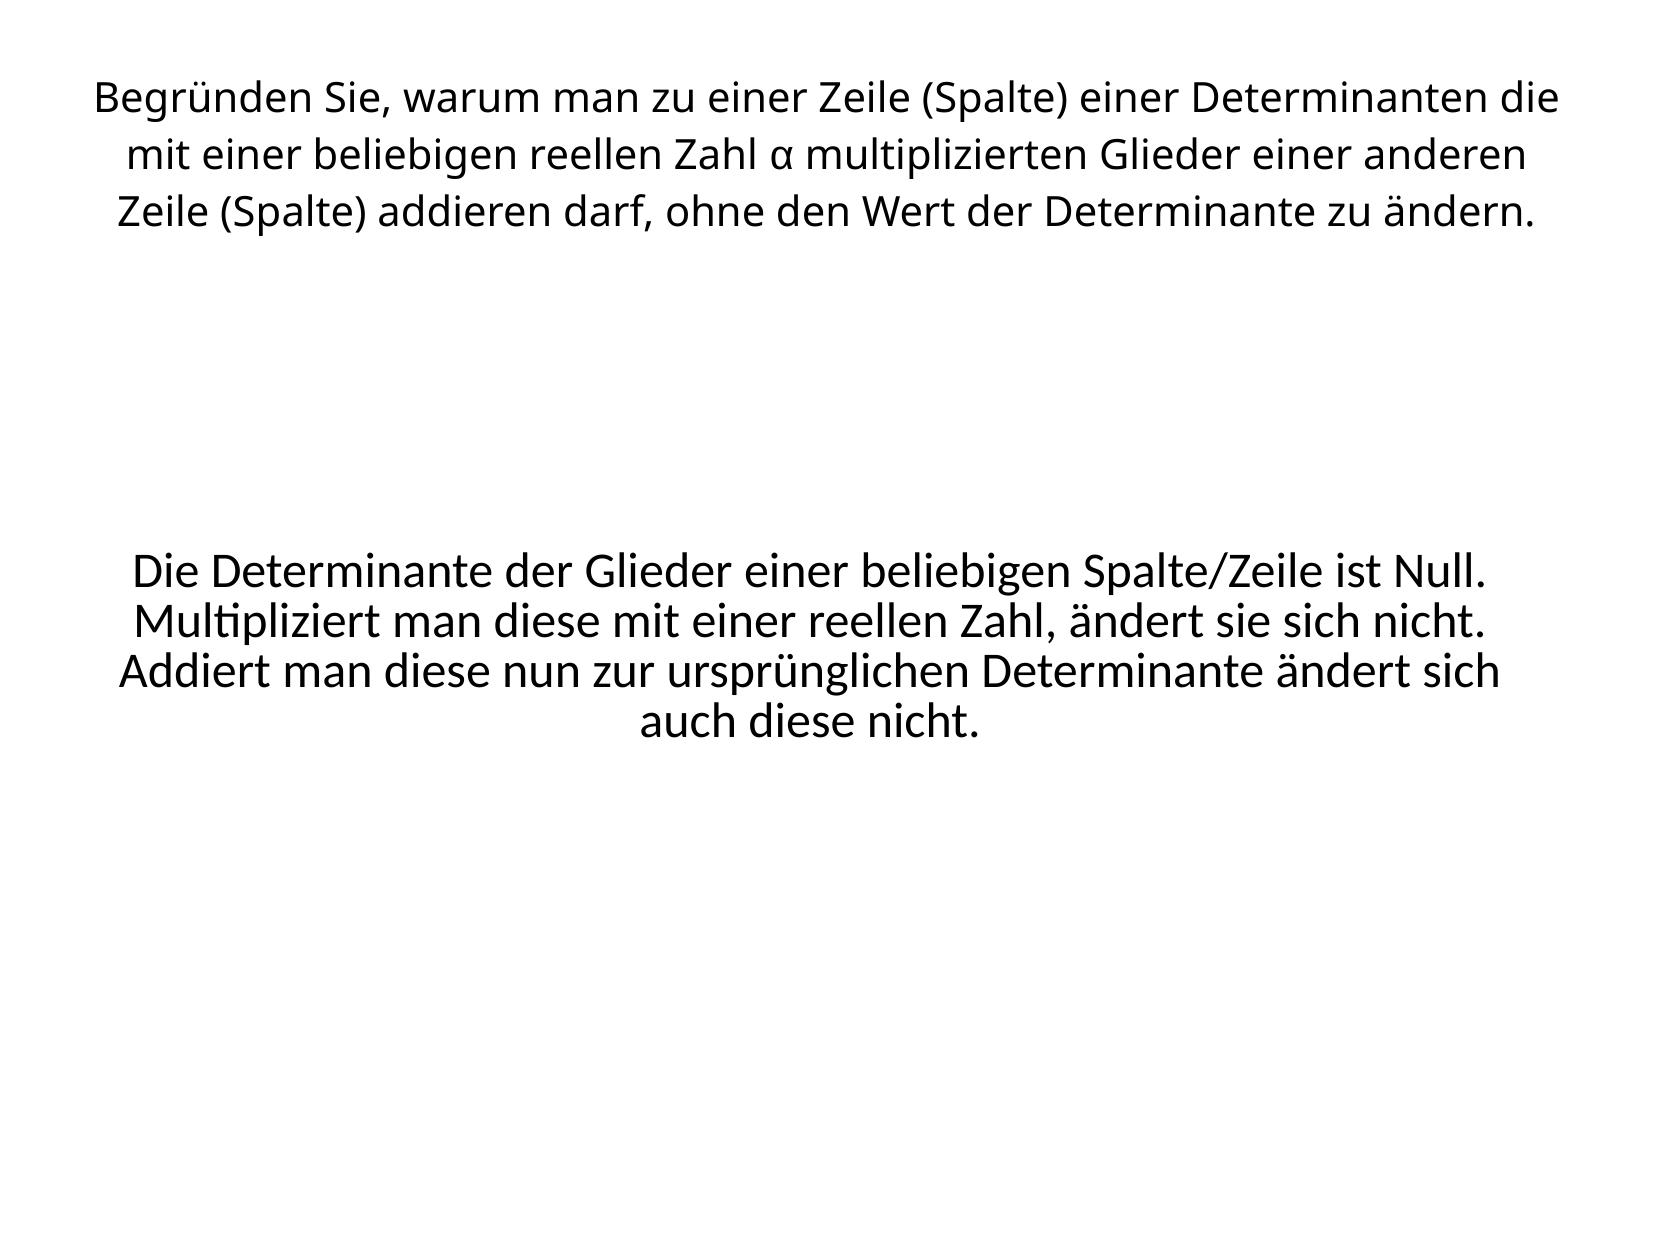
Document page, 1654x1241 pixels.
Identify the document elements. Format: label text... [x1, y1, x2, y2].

subtitle Die Determinante der Glieder einer beliebigen Spalte/Zeile ist Null. Multipliziert man diese mit einer reellen Zahl, ändert sie sich nicht. Addiert man diese nun zur ursprünglichen Determinante ändert sich auch diese nicht. [82, 290, 1538, 1010]
title Begründen Sie, warum man zu einer Zeile (Spalte) einer Determinanten die mit einer beliebigen reellen Zahl α multiplizierten Glieder einer anderen Zeile (Spalte) addieren darf, ohne den Wert der Determinante zu ändern. [82, 49, 1571, 257]
